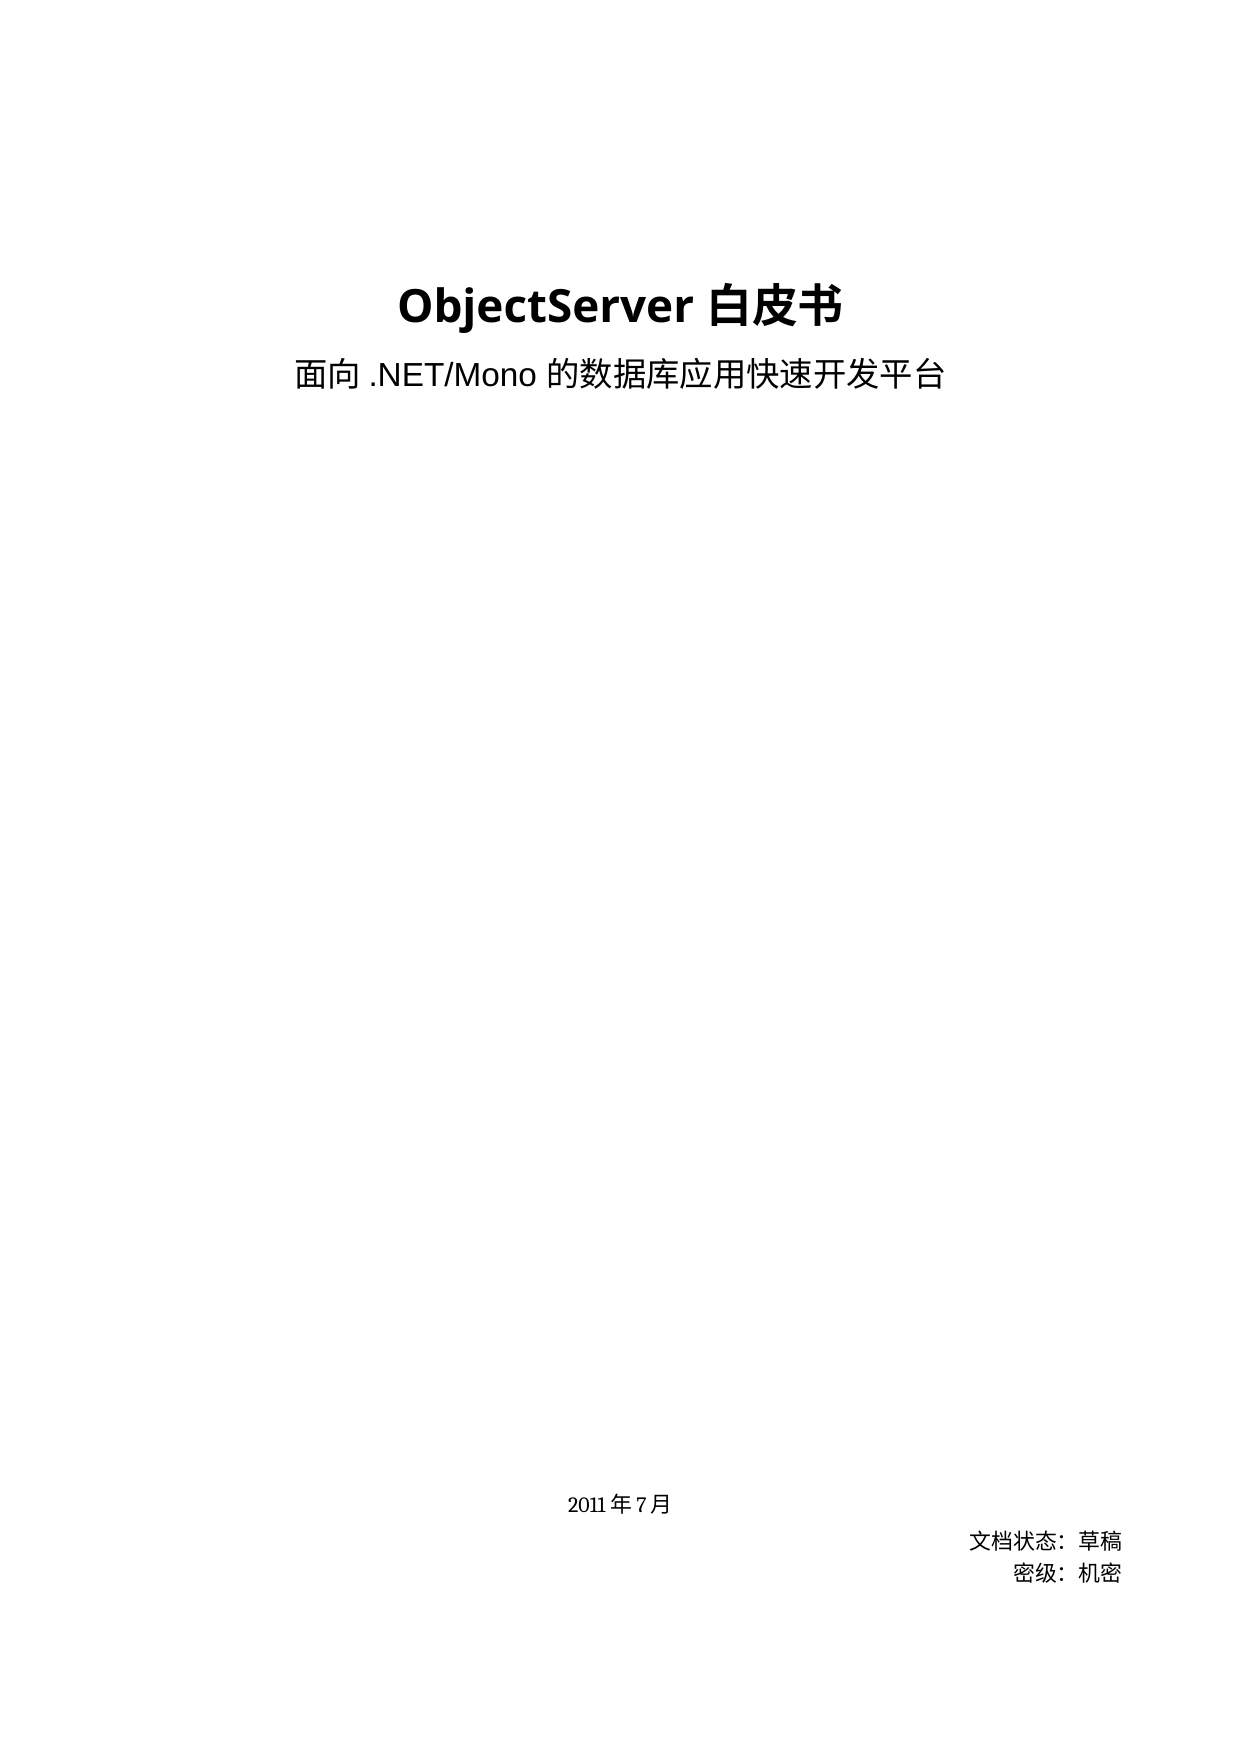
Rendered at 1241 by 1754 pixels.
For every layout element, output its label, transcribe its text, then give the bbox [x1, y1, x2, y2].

table_header [118, 143, 1122, 182]
table_cell 面向 .NET/Mono 的数据库应用快速开发平台 [118, 342, 1122, 402]
text 密级：机密 [118, 1556, 1122, 1587]
table_cell 2011年7月 [118, 1481, 1122, 1524]
text 文档状态：草稿 [118, 1524, 1122, 1556]
table_cell [118, 402, 1122, 438]
table_cell ObjectServer 白皮书 [118, 264, 1122, 342]
table_cell [118, 439, 1122, 475]
table_cell [118, 1444, 1122, 1481]
table_cell [118, 1396, 1122, 1444]
table_cell [118, 183, 1122, 264]
table_cell [118, 475, 1122, 1396]
